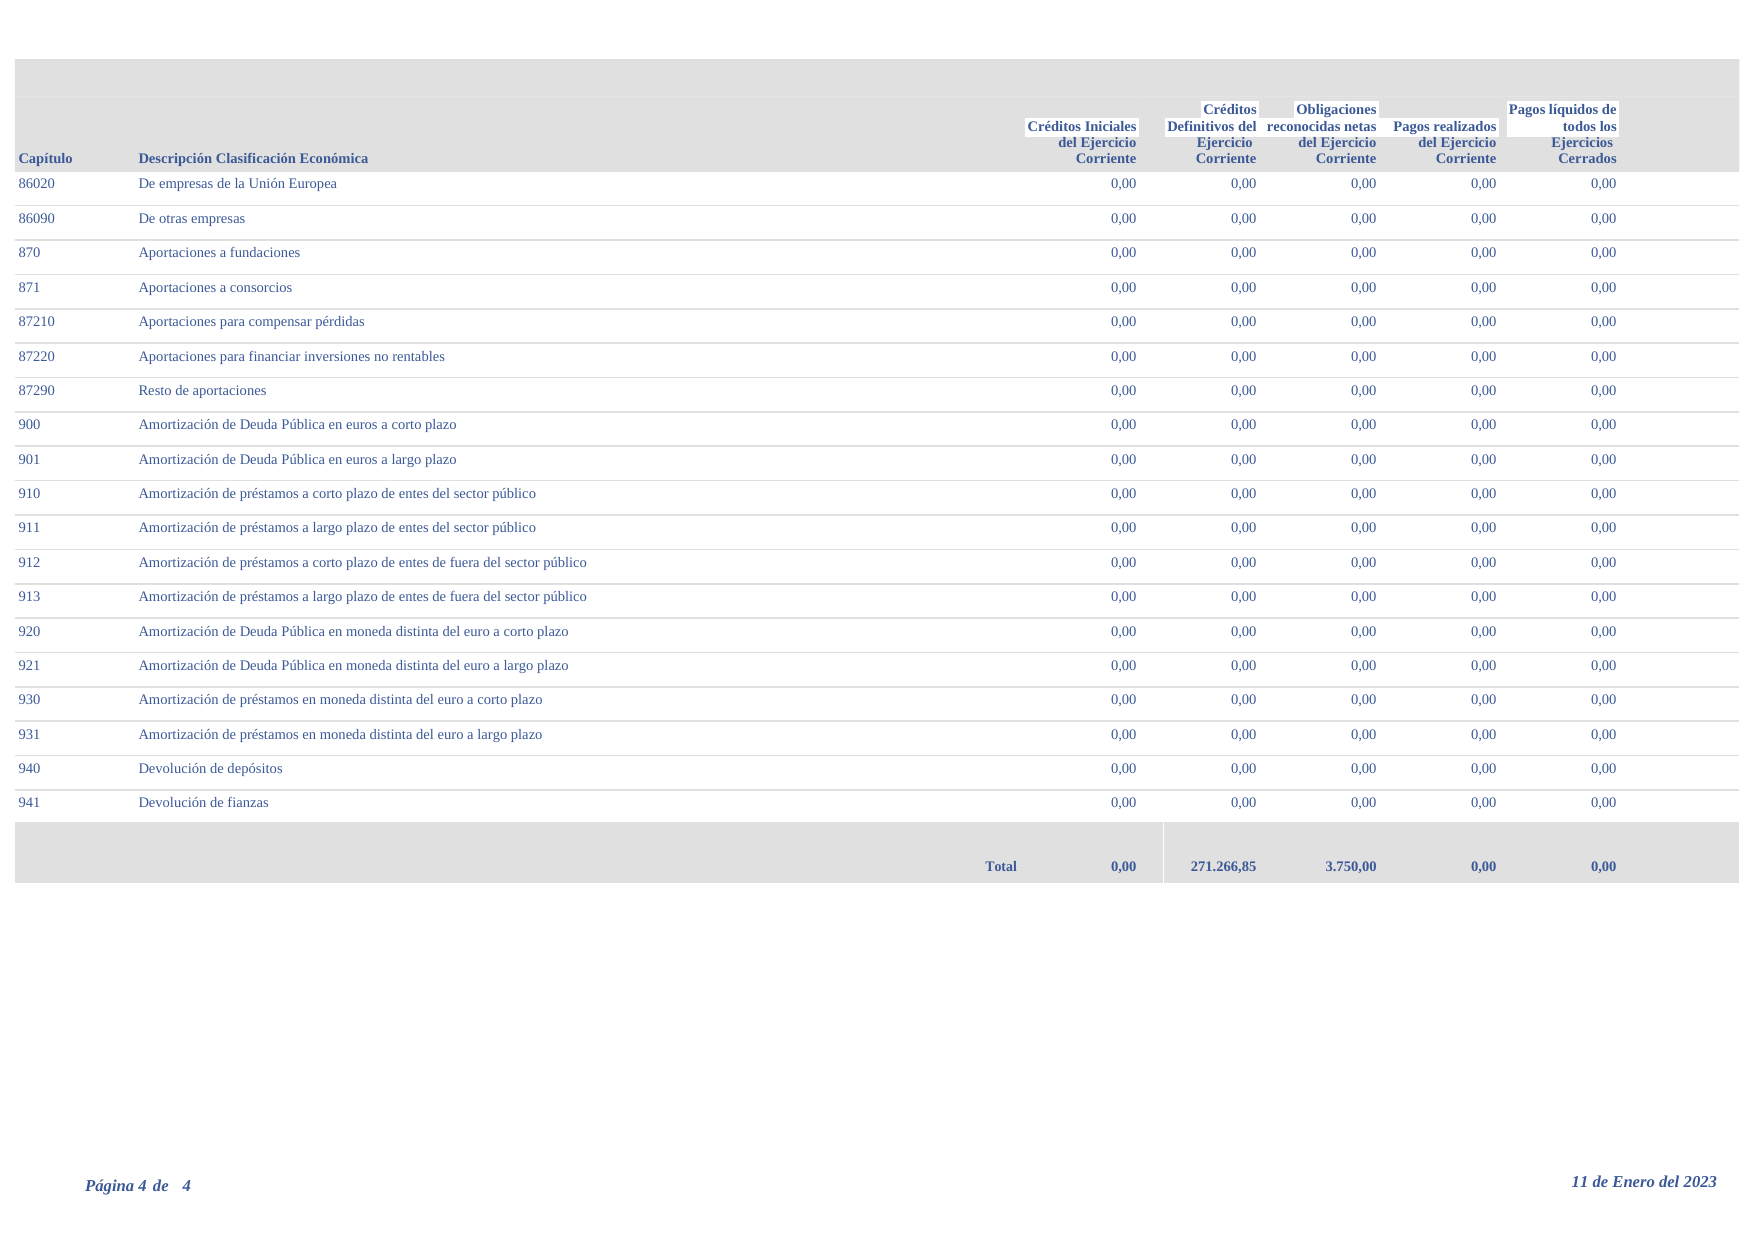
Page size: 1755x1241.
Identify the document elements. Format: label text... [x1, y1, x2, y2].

table_cell 0,00 [1277, 688, 1397, 720]
table_cell 0,00 [1397, 688, 1524, 720]
table_cell 0,00 [1524, 172, 1739, 205]
table_cell 0,00 [1397, 585, 1524, 617]
table_cell Aportaciones para financiar inversiones no rentables [105, 344, 785, 377]
table_cell 271.266,85 [1164, 822, 1277, 883]
table_cell 871 [15, 275, 105, 308]
table_cell 0,00 [1277, 447, 1397, 480]
table_cell 0,00 [1037, 275, 1163, 308]
table_cell 0,00 [1524, 822, 1739, 883]
table_cell 910 [15, 481, 105, 514]
table_cell 0,00 [1397, 619, 1524, 652]
table_cell 3.750,00 [1277, 822, 1397, 883]
table_cell 930 [15, 688, 105, 720]
table_cell [785, 344, 1037, 377]
table_cell 0,00 [1524, 619, 1739, 652]
table_cell 0,00 [1164, 619, 1277, 652]
table_cell 0,00 [1277, 344, 1397, 377]
table_cell 0,00 [1524, 516, 1739, 548]
table_cell [785, 756, 1037, 789]
table_cell Amortización de préstamos a largo plazo de entes de fuera del sector público [105, 585, 785, 617]
table_cell 913 [15, 585, 105, 617]
table_cell 0,00 [1037, 822, 1163, 883]
table_cell 0,00 [1277, 275, 1397, 308]
table_cell 0,00 [1397, 756, 1524, 789]
table_cell Amortización de préstamos en moneda distinta del euro a largo plazo [105, 722, 785, 755]
table_cell 0,00 [1164, 378, 1277, 411]
table_cell 0,00 [1524, 241, 1739, 273]
table_cell [785, 653, 1037, 686]
table_cell 0,00 [1397, 481, 1524, 514]
table_cell [785, 585, 1037, 617]
table_cell 912 [15, 550, 105, 583]
table_cell [105, 822, 785, 883]
table_cell 0,00 [1397, 653, 1524, 686]
table_cell 0,00 [1037, 516, 1163, 548]
table_cell 911 [15, 516, 105, 548]
table_cell Amortización de Deuda Pública en moneda distinta del euro a largo plazo [105, 653, 785, 686]
table_cell 0,00 [1277, 619, 1397, 652]
table_cell Amortización de préstamos a corto plazo de entes de fuera del sector público [105, 550, 785, 583]
table_cell 0,00 [1277, 310, 1397, 342]
table_cell 0,00 [1524, 206, 1739, 239]
table_cell [785, 791, 1037, 822]
table_cell 87290 [15, 378, 105, 411]
table_cell 0,00 [1397, 378, 1524, 411]
table_cell 0,00 [1037, 653, 1163, 686]
table_cell 0,00 [1524, 481, 1739, 514]
table_cell 0,00 [1277, 481, 1397, 514]
table_cell 0,00 [1397, 722, 1524, 755]
table_cell 0,00 [1037, 791, 1163, 822]
table_cell 0,00 [1277, 791, 1397, 822]
table_cell Aportaciones para compensar pérdidas [105, 310, 785, 342]
table_cell 920 [15, 619, 105, 652]
table_cell 0,00 [1037, 447, 1163, 480]
table_cell 0,00 [1397, 241, 1524, 273]
table_cell 0,00 [1037, 688, 1163, 720]
table_cell 0,00 [1037, 172, 1163, 205]
table_cell 0,00 [1524, 447, 1739, 480]
table_cell 0,00 [1397, 516, 1524, 548]
table_cell Amortización de Deuda Pública en euros a corto plazo [105, 413, 785, 445]
table_cell 0,00 [1037, 413, 1163, 445]
table_cell 0,00 [1277, 378, 1397, 411]
table_cell [785, 378, 1037, 411]
table_cell 0,00 [1164, 275, 1277, 308]
table_cell 0,00 [1037, 310, 1163, 342]
table_cell 0,00 [1277, 172, 1397, 205]
table_cell [785, 688, 1037, 720]
table_cell 0,00 [1164, 653, 1277, 686]
table_cell 0,00 [1277, 413, 1397, 445]
table_cell 0,00 [1397, 275, 1524, 308]
table_cell Aportaciones a fundaciones [105, 241, 785, 273]
table_cell 0,00 [1164, 310, 1277, 342]
table_cell 0,00 [1397, 310, 1524, 342]
table_cell 0,00 [1037, 241, 1163, 273]
table_cell 0,00 [1164, 413, 1277, 445]
table_cell 0,00 [1524, 310, 1739, 342]
table_cell 900 [15, 413, 105, 445]
table_cell 0,00 [1037, 550, 1163, 583]
table_cell 921 [15, 653, 105, 686]
table_cell [785, 275, 1037, 308]
table_cell 87210 [15, 310, 105, 342]
table_cell 0,00 [1524, 688, 1739, 720]
table_cell [785, 241, 1037, 273]
table_cell 0,00 [1524, 344, 1739, 377]
table_cell 0,00 [1277, 585, 1397, 617]
table_cell 86090 [15, 206, 105, 239]
table_cell 0,00 [1277, 516, 1397, 548]
table_cell 0,00 [1277, 722, 1397, 755]
table_cell Resto de aportaciones [105, 378, 785, 411]
table_cell [785, 206, 1037, 239]
table_cell Total [785, 822, 1037, 883]
table_cell [785, 172, 1037, 205]
table_cell [15, 822, 105, 883]
table_cell 0,00 [1037, 344, 1163, 377]
table_cell 0,00 [1164, 756, 1277, 789]
table_cell 0,00 [1277, 206, 1397, 239]
table_cell 0,00 [1164, 447, 1277, 480]
table_cell 0,00 [1164, 585, 1277, 617]
table_cell 0,00 [1397, 206, 1524, 239]
table_cell 87220 [15, 344, 105, 377]
table_cell 0,00 [1164, 791, 1277, 822]
table_cell De otras empresas [105, 206, 785, 239]
table_cell 0,00 [1037, 722, 1163, 755]
table_cell [785, 550, 1037, 583]
table_cell 0,00 [1524, 722, 1739, 755]
table_cell [785, 413, 1037, 445]
table_cell Aportaciones a consorcios [105, 275, 785, 308]
table_cell 0,00 [1397, 447, 1524, 480]
table_cell 0,00 [1277, 756, 1397, 789]
table_cell 0,00 [1037, 378, 1163, 411]
table_cell 0,00 [1164, 206, 1277, 239]
table_cell 0,00 [1277, 241, 1397, 273]
table_cell 0,00 [1397, 822, 1524, 883]
table_cell 0,00 [1524, 378, 1739, 411]
table_cell 0,00 [1524, 585, 1739, 617]
table_cell Amortización de préstamos en moneda distinta del euro a corto plazo [105, 688, 785, 720]
table_cell 0,00 [1164, 722, 1277, 755]
table_cell 0,00 [1164, 241, 1277, 273]
table_cell 0,00 [1037, 619, 1163, 652]
table_cell Devolución de depósitos [105, 756, 785, 789]
table_cell De empresas de la Unión Europea [105, 172, 785, 205]
table_cell 0,00 [1397, 791, 1524, 822]
table_cell 86020 [15, 172, 105, 205]
table_cell 0,00 [1524, 791, 1739, 822]
table_cell 0,00 [1164, 481, 1277, 514]
table_cell 0,00 [1397, 172, 1524, 205]
table_cell [785, 619, 1037, 652]
table_cell Amortización de préstamos a largo plazo de entes del sector público [105, 516, 785, 548]
table_cell Amortización de Deuda Pública en moneda distinta del euro a corto plazo [105, 619, 785, 652]
table_cell 0,00 [1164, 516, 1277, 548]
table_cell 0,00 [1277, 550, 1397, 583]
table_cell 931 [15, 722, 105, 755]
table_cell 0,00 [1164, 550, 1277, 583]
table_cell 0,00 [1524, 653, 1739, 686]
table_cell 0,00 [1164, 172, 1277, 205]
table_cell 0,00 [1524, 413, 1739, 445]
table_cell Amortización de préstamos a corto plazo de entes del sector público [105, 481, 785, 514]
table_cell 0,00 [1277, 653, 1397, 686]
table_cell 941 [15, 791, 105, 822]
table_cell [785, 310, 1037, 342]
table_cell [785, 481, 1037, 514]
table_cell Amortización de Deuda Pública en euros a largo plazo [105, 447, 785, 480]
table_cell 0,00 [1397, 344, 1524, 377]
table_cell 940 [15, 756, 105, 789]
table_cell 0,00 [1037, 481, 1163, 514]
table_cell 0,00 [1037, 756, 1163, 789]
table_cell 901 [15, 447, 105, 480]
table_cell 0,00 [1397, 413, 1524, 445]
table_cell 0,00 [1397, 550, 1524, 583]
table_cell 0,00 [1164, 688, 1277, 720]
table_cell 0,00 [1164, 344, 1277, 377]
table_cell [785, 447, 1037, 480]
table_cell 0,00 [1037, 206, 1163, 239]
table_cell 0,00 [1524, 756, 1739, 789]
table_cell 870 [15, 241, 105, 273]
table_cell 0,00 [1524, 550, 1739, 583]
table_cell Devolución de fianzas [105, 791, 785, 822]
table_cell [785, 722, 1037, 755]
table_cell [785, 516, 1037, 548]
table_cell 0,00 [1524, 275, 1739, 308]
table_cell 0,00 [1037, 585, 1163, 617]
